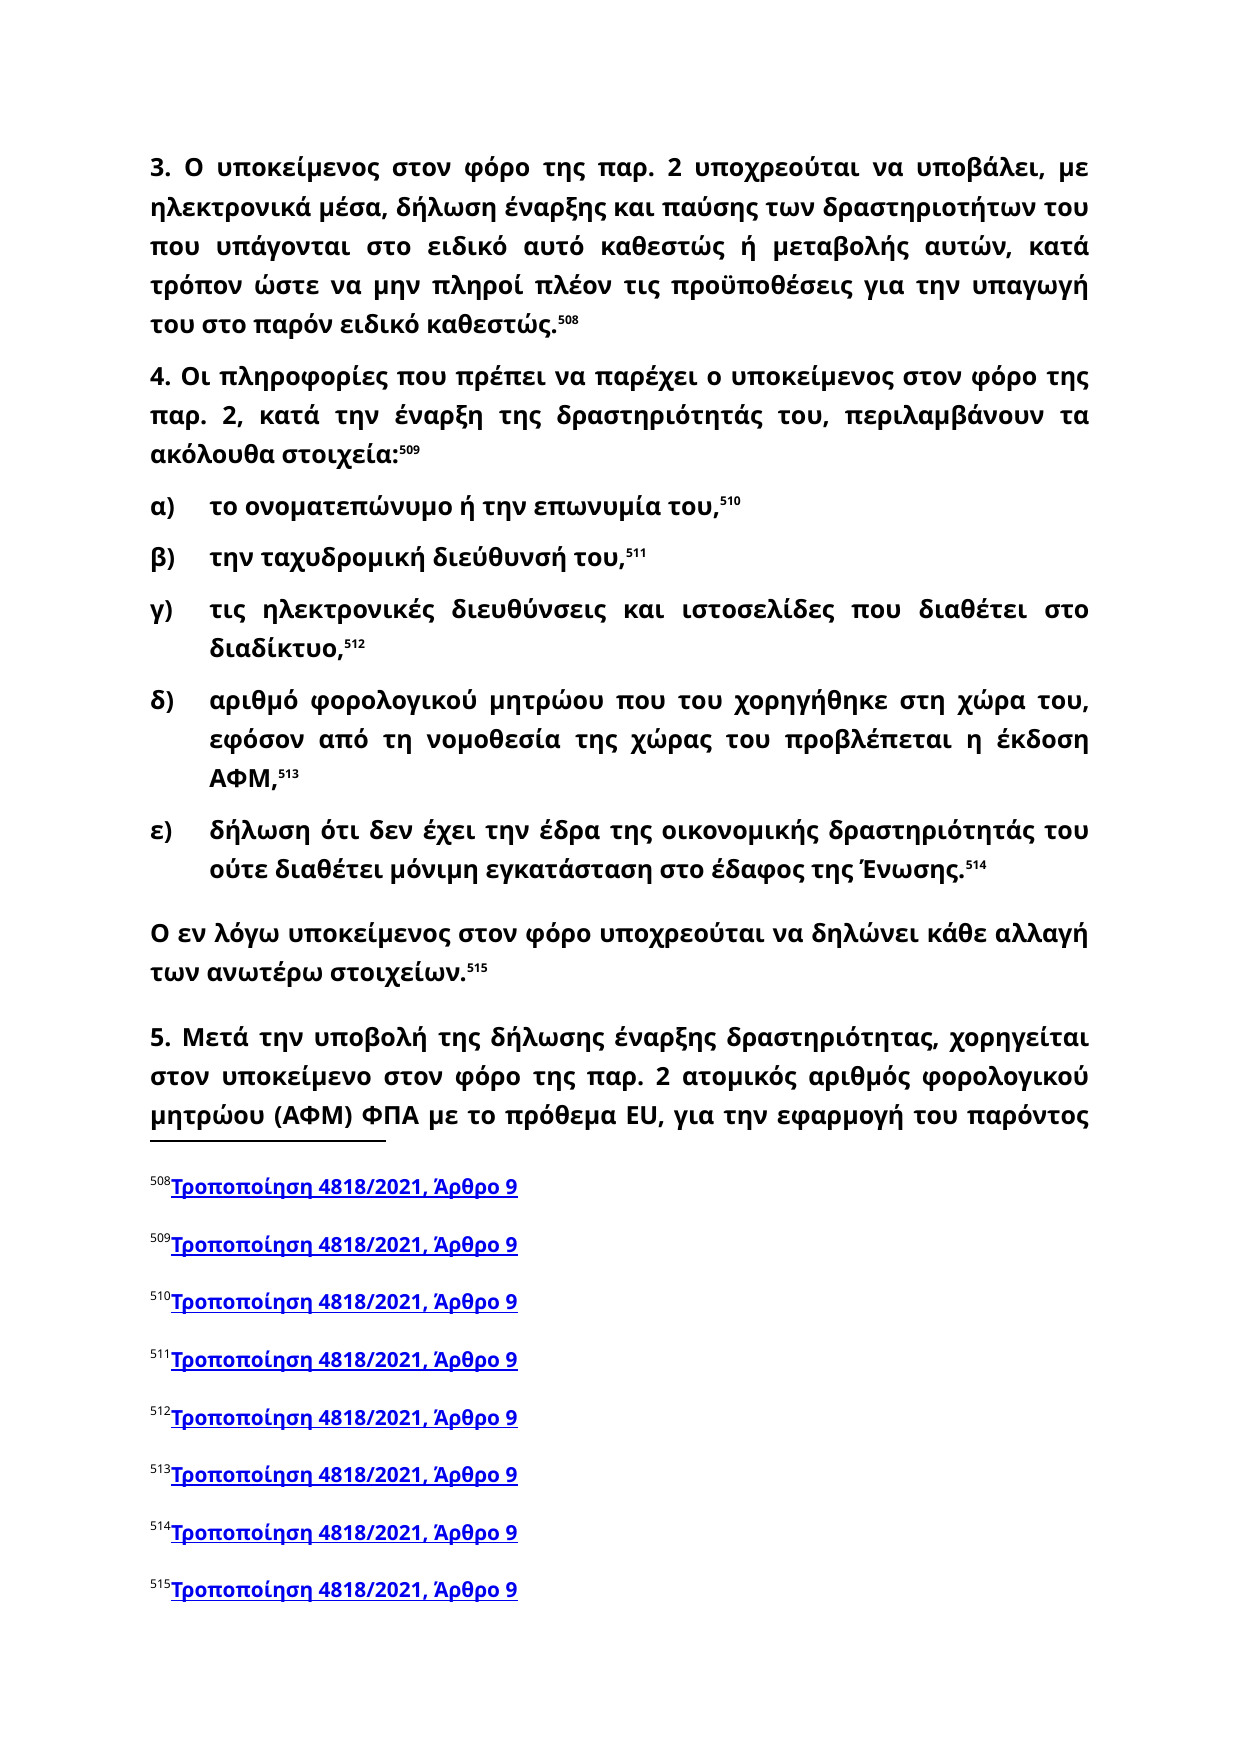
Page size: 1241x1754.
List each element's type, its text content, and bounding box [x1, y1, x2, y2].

list γ) τις ηλεκτρονικές διευθύνσεις και ιστοσελίδες που διαθέτει στο διαδίκτυο, [150, 592, 1090, 665]
text Ο εν λόγω υποκείμενος στον φόρο υποχρεούται να δηλώνει κάθε αλλαγή των ανωτέρω στοιχείων. [150, 916, 1090, 989]
text Τροποποίηση 4818/2021, Άρθρο 9 [150, 1172, 1090, 1201]
list α) το ονοματεπώνυμο ή την επωνυμία του, [150, 488, 1090, 522]
text Τροποποίηση 4818/2021, Άρθρο 9 [150, 1287, 1090, 1316]
text Τροποποίηση 4818/2021, Άρθρο 9 [150, 1230, 1090, 1258]
list δ) αριθμό φορολογικού μητρώου που του χορηγήθηκε στη χώρα του, εφόσον από τη νομοθεσία της χώρας του προβλέπεται η έκδοση ΑΦΜ, [150, 682, 1090, 795]
text 5. Μετά την υποβολή της δήλωσης έναρξης δραστηριότητας, χορηγείται στον υποκείμενο στον φόρο της παρ. 2 ατομικός αριθμός φορολογικού μητρώου (ΑΦΜ) ΦΠΑ με το πρόθεμα EU, για την εφαρμογή του παρόντος [150, 1019, 1090, 1132]
text Τροποποίηση 4818/2021, Άρθρο 9 [150, 1460, 1090, 1489]
list ε) δήλωση ότι δεν έχει την έδρα της οικονομικής δραστηριότητάς του ούτε διαθέτει μόνιμη εγκατάσταση στο έδαφος της Ένωσης. [150, 812, 1090, 886]
text Τροποποίηση 4818/2021, Άρθρο 9 [150, 1576, 1090, 1604]
text Τροποποίηση 4818/2021, Άρθρο 9 [150, 1518, 1090, 1546]
text 4. Οι πληροφορίες που πρέπει να παρέχει ο υποκείμενος στον φόρο της παρ. 2, κατά την έναρξη της δραστηριότητάς του, περιλαμβάνουν τα ακόλουθα στοιχεία: [150, 358, 1090, 471]
text Τροποποίηση 4818/2021, Άρθρο 9 [150, 1345, 1090, 1373]
list β) την ταχυδρομική διεύθυνσή του, [150, 540, 1090, 574]
text Τροποποίηση 4818/2021, Άρθρο 9 [150, 1403, 1090, 1431]
text 3. Ο υποκείμενος στον φόρο της παρ. 2 υποχρεούται να υποβάλει, με ηλεκτρονικά μέσα, δήλωση έναρξης και παύσης των δραστηριοτήτων του που υπάγονται στο ειδικό αυτό καθεστώς ή μεταβολής αυτών, κατά τρόπον ώστε να μην πληροί πλέον τις προϋποθέσεις για την υπαγωγή του στο παρόν ειδικό καθεστώς. [150, 150, 1090, 341]
